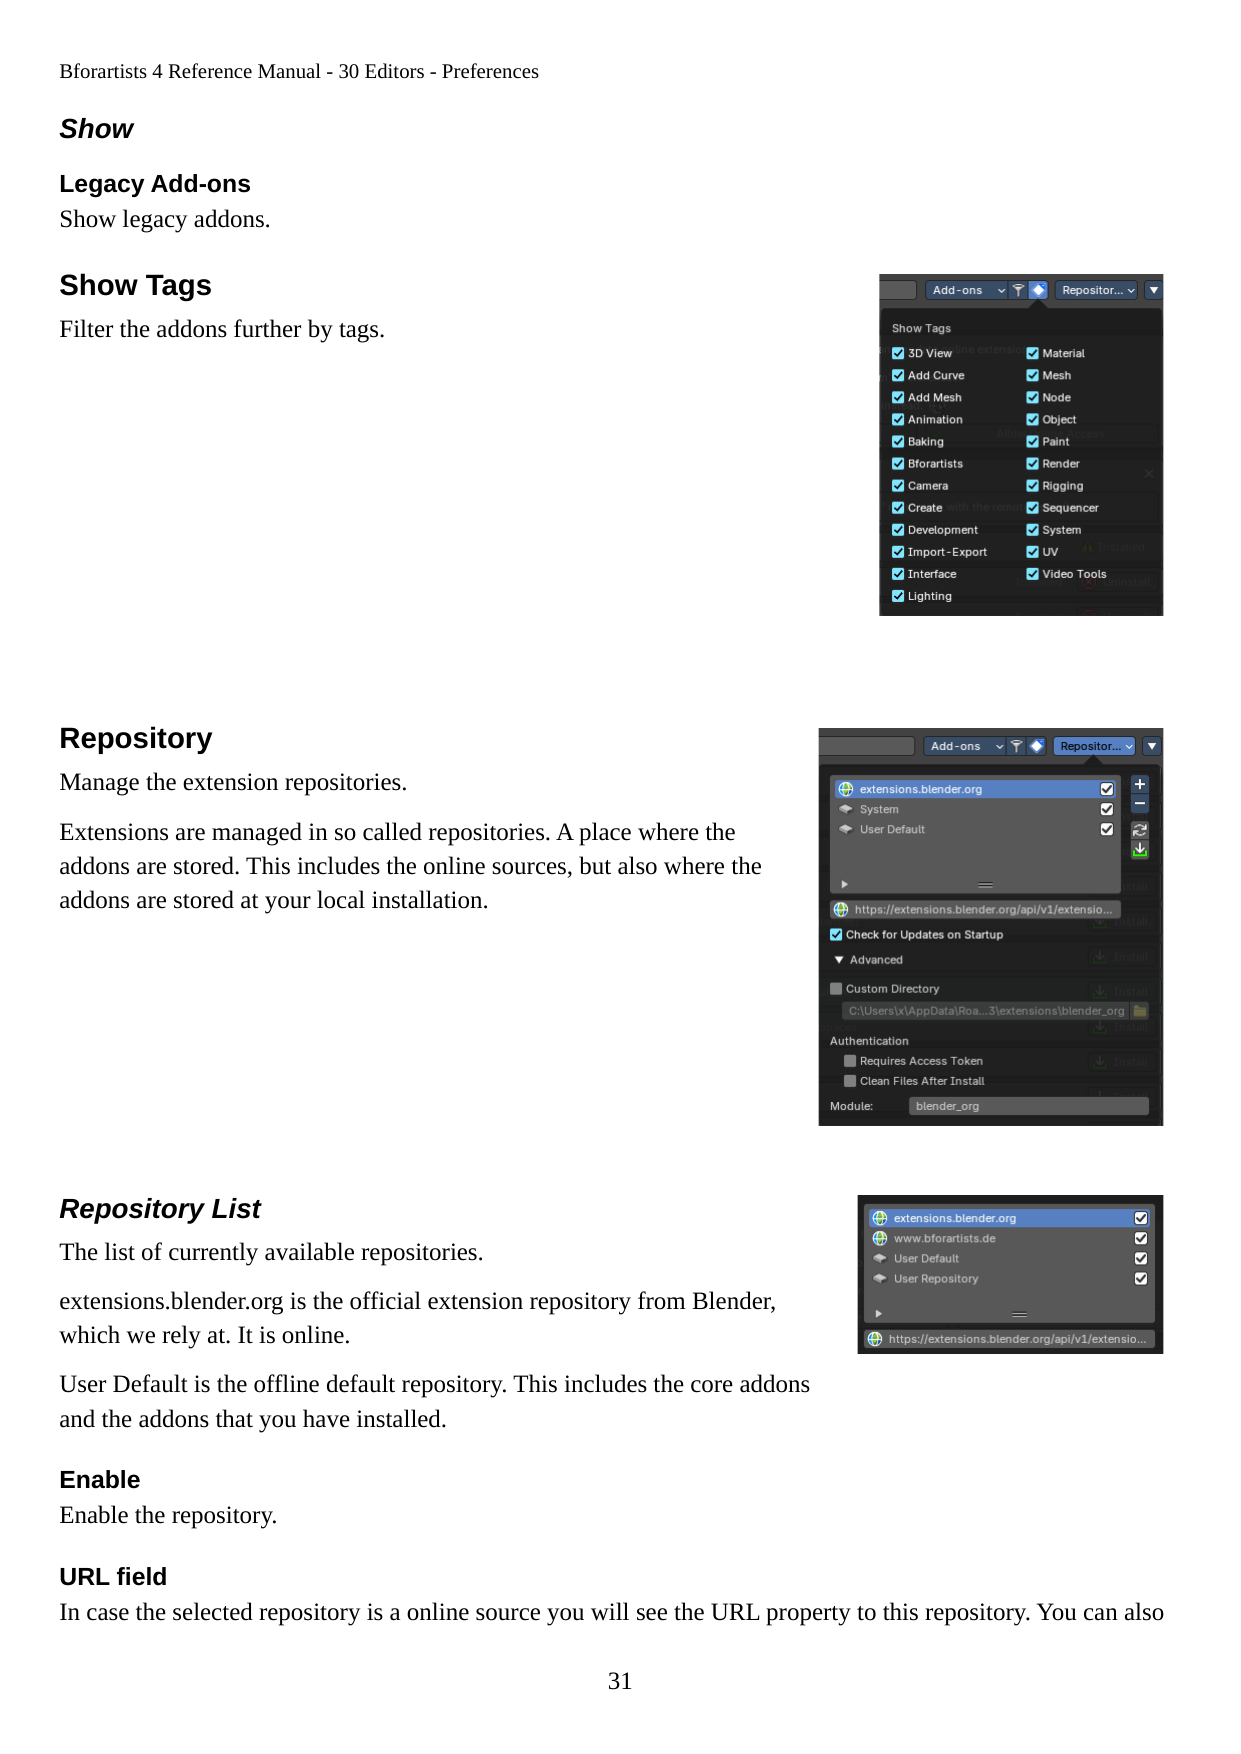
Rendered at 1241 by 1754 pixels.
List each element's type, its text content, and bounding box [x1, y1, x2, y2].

text User Default is the offline default repository. This includes the core addons and the addons that you have installed. [59, 1369, 1181, 1433]
text Extensions are managed in so called repositories. A place where the addons are stored. This includes the online sources, but also where the addons are stored at your local installation. [59, 817, 818, 914]
text Filter the addons further by tags. [59, 314, 879, 343]
text In case the selected repository is a online source you will see the URL property to this repository. You can also [59, 1597, 1181, 1625]
subtitle Enable [59, 1465, 1181, 1494]
subtitle Show Tags [59, 268, 1181, 302]
subtitle Repository List [59, 1192, 1181, 1224]
subtitle URL field [59, 1562, 1181, 1590]
text The list of currently available repositories. [59, 1237, 857, 1266]
picture [857, 1195, 1164, 1354]
text Enable the repository. [59, 1500, 1181, 1529]
subtitle Show [59, 113, 1181, 144]
subtitle Legacy Add-ons [59, 169, 1181, 198]
subtitle Repository [59, 721, 1181, 755]
text Show legacy addons. [59, 204, 1181, 233]
picture [879, 274, 1164, 616]
picture [818, 727, 1164, 1126]
text extensions.blender.org is the official extension repository from Blender, which we rely at. It is online. [59, 1286, 857, 1349]
text Manage the extension repositories. [59, 767, 818, 796]
